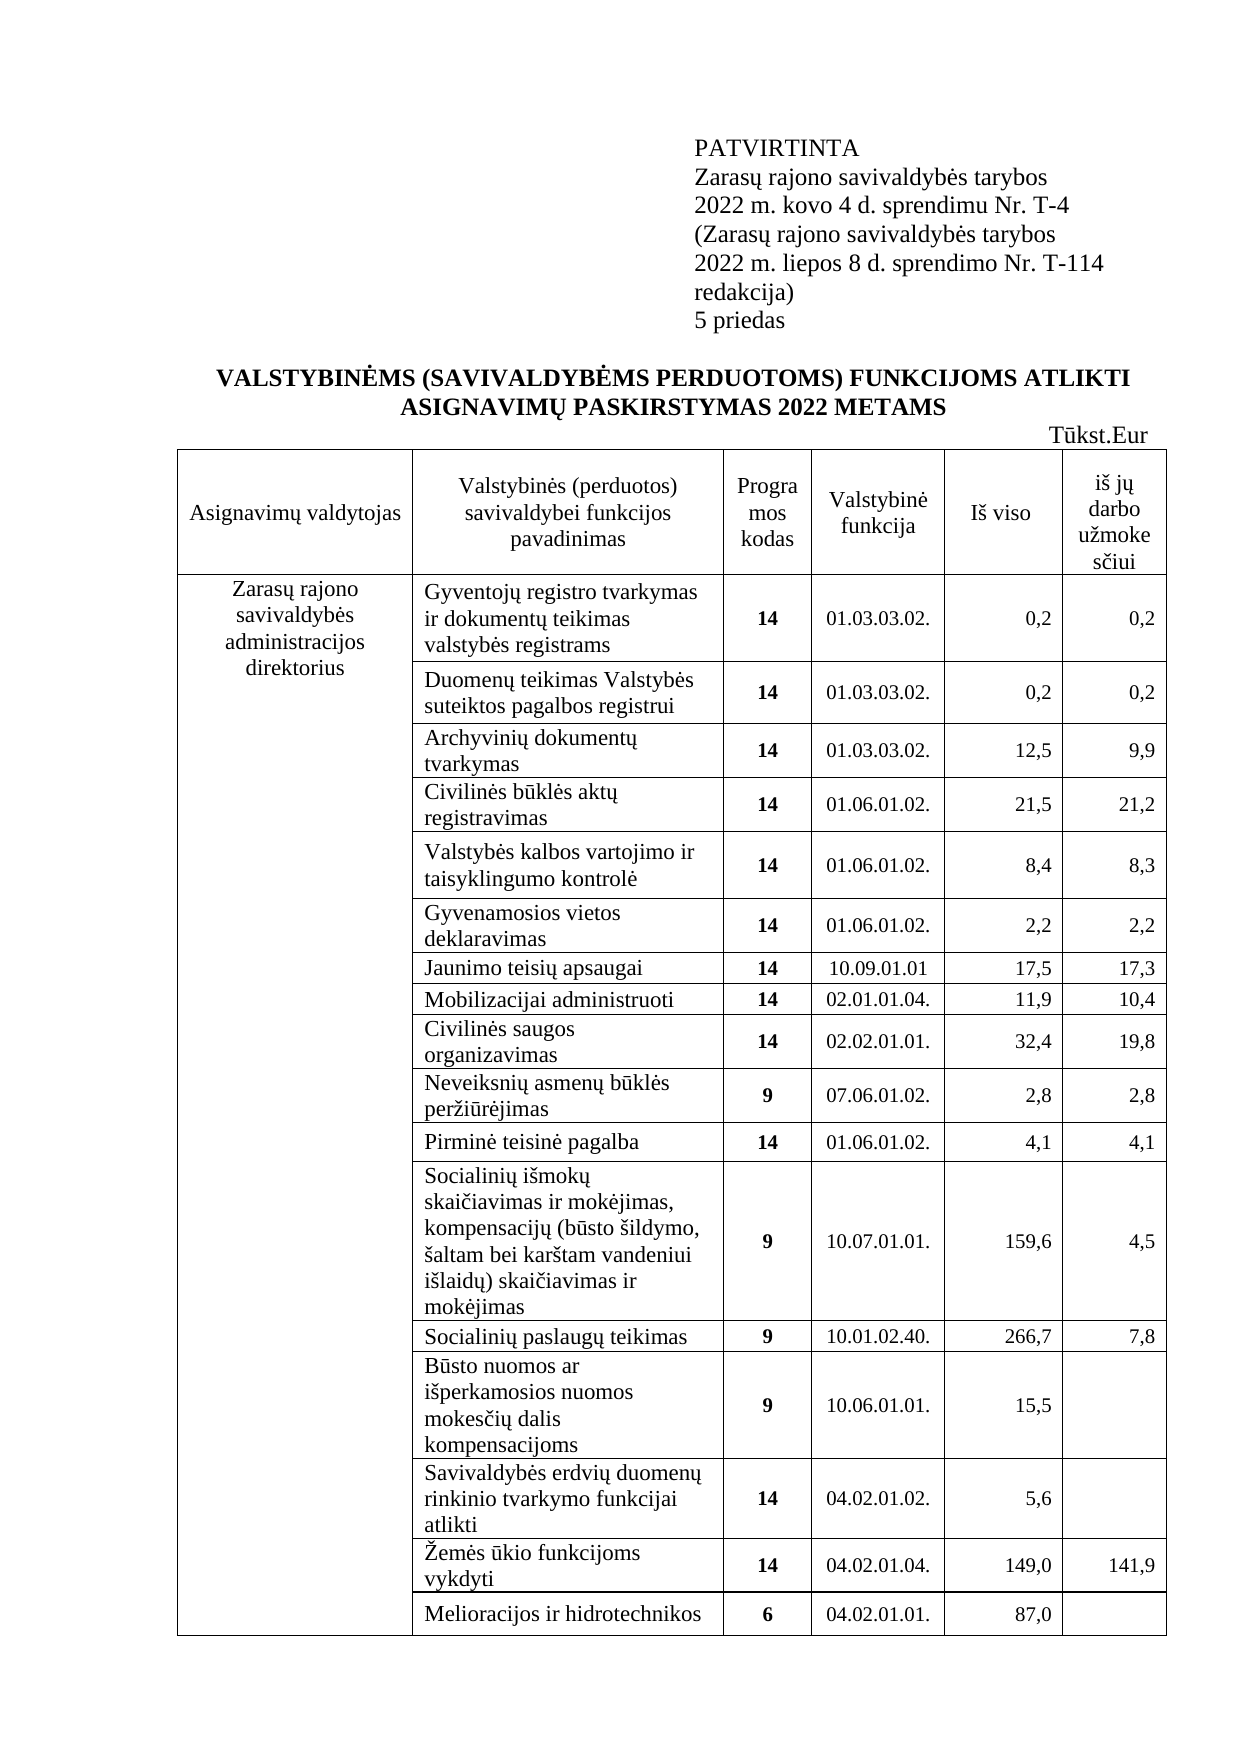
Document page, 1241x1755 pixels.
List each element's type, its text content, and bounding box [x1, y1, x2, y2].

table_cell 266,7 [945, 1321, 1062, 1351]
table_cell 159,6 [945, 1162, 1062, 1320]
text Tūkst.Eur [1048, 420, 1169, 449]
table_cell 9 [724, 1321, 811, 1351]
table_cell 04.02.01.02. [812, 1459, 944, 1538]
table_cell [1063, 1352, 1166, 1457]
table_cell Pirminė teisinė pagalba [413, 1123, 723, 1161]
table_cell 10.07.01.01. [812, 1162, 944, 1320]
table_cell 14 [724, 778, 811, 831]
table_cell Zarasų rajono savivaldybės administracijos direktorius [178, 575, 412, 1635]
text redakcija) [650, 277, 1169, 305]
table_cell Jaunimo teisių apsaugai [413, 953, 723, 983]
table_cell 9 [724, 1352, 811, 1457]
table_cell 17,5 [945, 953, 1062, 983]
table_header Iš viso [945, 450, 1062, 574]
table_cell 04.02.01.04. [812, 1539, 944, 1591]
table_cell 4,5 [1063, 1162, 1166, 1320]
table_cell 14 [724, 724, 811, 777]
table_header iš jų darbo užmokesčiui [1063, 450, 1166, 574]
table_cell Valstybės kalbos vartojimo ir taisyklingumo kontrolė [413, 832, 723, 898]
table_cell Archyvinių dokumentų tvarkymas [413, 724, 723, 777]
text PATVIRTINTA [369, 133, 1169, 162]
table_cell Savivaldybės erdvių duomenų rinkinio tvarkymo funkcijai atlikti [413, 1459, 723, 1538]
table_cell 10.01.02.40. [812, 1321, 944, 1351]
table_header Valstybinės (perduotos) savivaldybei funkcijos pavadinimas [413, 450, 723, 574]
table_cell 2,2 [1063, 899, 1166, 952]
table_cell 5,6 [945, 1459, 1062, 1538]
table_cell Civilinės būklės aktų registravimas [413, 778, 723, 831]
table_cell 14 [724, 1015, 811, 1068]
table_cell 9 [724, 1069, 811, 1122]
table_header Valstybinė funkcija [812, 450, 944, 574]
table_cell 01.03.03.02. [812, 575, 944, 661]
table_cell 9,9 [1063, 724, 1166, 777]
table_cell Būsto nuomos ar išperkamosios nuomos mokesčių dalis kompensacijoms [413, 1352, 723, 1457]
table_cell 0,2 [1063, 662, 1166, 723]
table_cell 7,8 [1063, 1321, 1166, 1351]
table_cell 8,3 [1063, 832, 1166, 898]
table_cell 2,8 [1063, 1069, 1166, 1122]
table_cell Mobilizacijai administruoti [413, 984, 723, 1014]
table_cell Civilinės saugos organizavimas [413, 1015, 723, 1068]
table_cell 14 [724, 953, 811, 983]
table_cell 4,1 [945, 1123, 1062, 1161]
table_cell 01.03.03.02. [812, 662, 944, 723]
table_cell 01.06.01.02. [812, 778, 944, 831]
table_cell 01.03.03.02. [812, 724, 944, 777]
table_cell Duomenų teikimas Valstybės suteiktos pagalbos registrui [413, 662, 723, 723]
table_cell Socialinių išmokų skaičiavimas ir mokėjimas, kompensacijų (būsto šildymo, šaltam bei karštam vandeniui išlaidų) skaičiavimas ir mokėjimas [413, 1162, 723, 1320]
table_cell 6 [724, 1593, 811, 1635]
table_cell 14 [724, 662, 811, 723]
table_cell 141,9 [1063, 1539, 1166, 1591]
table_cell 14 [724, 1459, 811, 1538]
table_cell 04.02.01.01. [812, 1593, 944, 1635]
table_cell 14 [724, 984, 811, 1014]
table_cell 87,0 [945, 1593, 1062, 1635]
table_cell 15,5 [945, 1352, 1062, 1457]
table_cell [1063, 1593, 1166, 1635]
table_cell 14 [724, 1123, 811, 1161]
text VALSTYBINĖMS (SAVIVALDYBĖMS PERDUOTOMS) FUNKCIJOMS ATLIKTI ASIGNAVIMŲ PASKIRSTYMAS 2022 METAMS [177, 363, 1169, 420]
table_cell 10.06.01.01. [812, 1352, 944, 1457]
text 2022 m. liepos 8 d. sprendimo Nr. T-114 [369, 248, 1169, 277]
table_cell 14 [724, 575, 811, 661]
table_cell 14 [724, 832, 811, 898]
table_header Asignavimų valdytojas [178, 450, 412, 574]
table_cell 17,3 [1063, 953, 1166, 983]
text Zarasų rajono savivaldybės tarybos [369, 162, 1169, 190]
table_cell 0,2 [945, 662, 1062, 723]
table_cell 0,2 [1063, 575, 1166, 661]
table_cell 21,2 [1063, 778, 1166, 831]
table_cell 32,4 [945, 1015, 1062, 1068]
table_cell Žemės ūkio funkcijoms vykdyti [413, 1539, 723, 1591]
text 5 priedas [177, 305, 1169, 334]
table_cell 02.02.01.01. [812, 1015, 944, 1068]
table_cell Neveiksnių asmenų būklės peržiūrėjimas [413, 1069, 723, 1122]
table_cell 2,8 [945, 1069, 1062, 1122]
table_cell 21,5 [945, 778, 1062, 831]
table_cell 14 [724, 1539, 811, 1591]
table_cell 01.06.01.02. [812, 1123, 944, 1161]
table_cell Gyvenamosios vietos deklaravimas [413, 899, 723, 952]
table_cell 10.09.01.01 [812, 953, 944, 983]
table_cell 0,2 [945, 575, 1062, 661]
table_cell 2,2 [945, 899, 1062, 952]
table_cell 02.01.01.04. [812, 984, 944, 1014]
table_cell 10,4 [1063, 984, 1166, 1014]
table_cell 9 [724, 1162, 811, 1320]
table_cell 8,4 [945, 832, 1062, 898]
table_cell 4,1 [1063, 1123, 1166, 1161]
table_cell 07.06.01.02. [812, 1069, 944, 1122]
text 2022 m. kovo 4 d. sprendimu Nr. T-4 [369, 190, 1169, 219]
text (Zarasų rajono savivaldybės tarybos [369, 219, 1169, 248]
table_cell Gyventojų registro tvarkymas ir dokumentų teikimas valstybės registrams [413, 575, 723, 661]
table_cell 12,5 [945, 724, 1062, 777]
table_cell 01.06.01.02. [812, 899, 944, 952]
table_cell 11,9 [945, 984, 1062, 1014]
table_cell 01.06.01.02. [812, 832, 944, 898]
table_cell [1063, 1459, 1166, 1538]
table_cell 149,0 [945, 1539, 1062, 1591]
table_cell Melioracijos ir hidrotechnikos [413, 1593, 723, 1635]
table_cell 14 [724, 899, 811, 952]
table_header Programos kodas [724, 450, 811, 574]
table_cell Socialinių paslaugų teikimas [413, 1321, 723, 1351]
table_cell 19,8 [1063, 1015, 1166, 1068]
